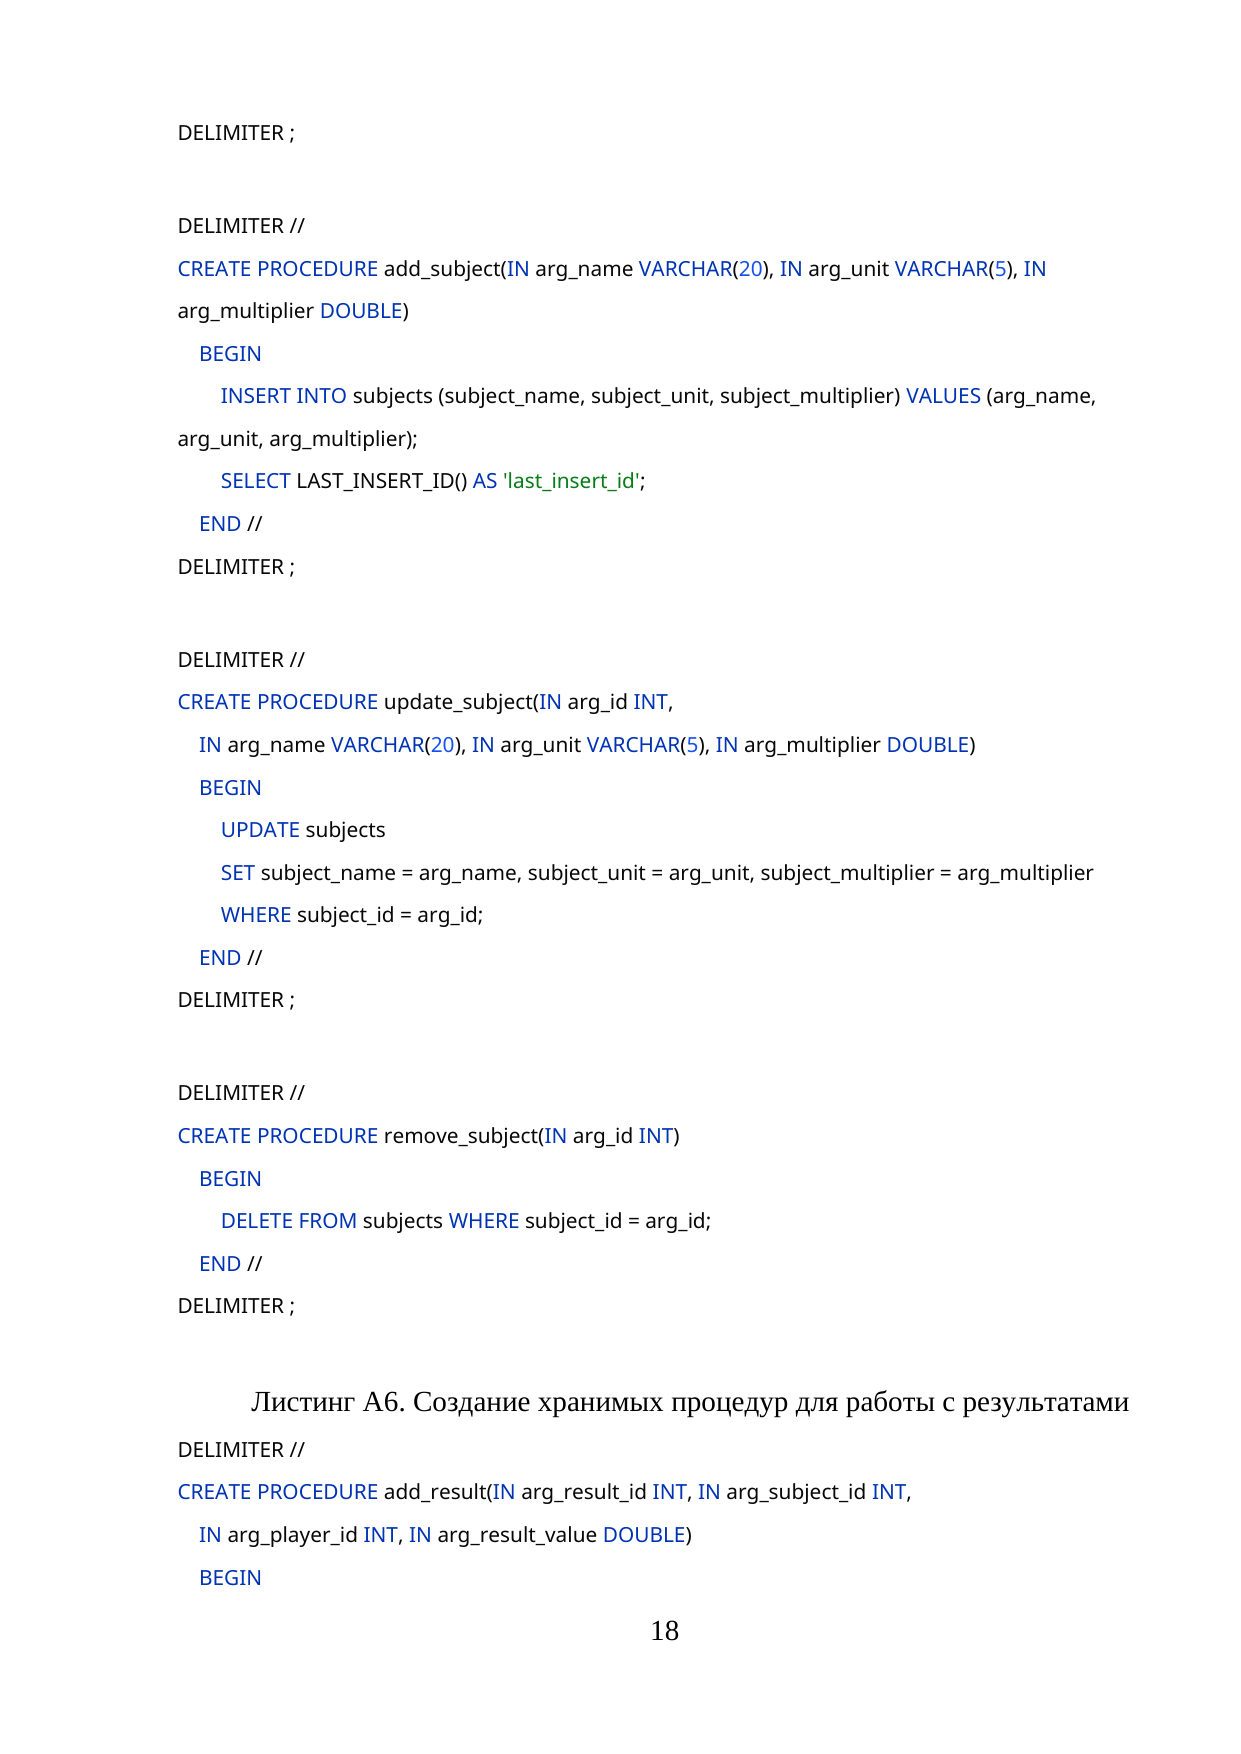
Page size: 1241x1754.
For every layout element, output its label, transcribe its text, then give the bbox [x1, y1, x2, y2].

list Листинг A6. Создание хранимых процедур для работы с результатами [177, 1384, 1152, 1418]
text DELIMITER ; DELIMITER // CREATE PROCEDURE add_subject(IN arg_name VARCHAR(20), IN arg_unit VARCHAR(5), IN arg_multiplier DOUBLE) BEGIN INSERT INTO subjects (subject_name, subject_unit, subject_multiplier) VALUES (arg_name, arg_unit, arg_multiplier); SELECT LAST_INSERT_ID() AS 'last_insert_id'; END // DELIMITER ; DELIMITER // CREATE PROCEDURE update_subject(IN arg_id INT, IN arg_name VARCHAR(20), IN arg_unit VARCHAR(5), IN arg_multiplier DOUBLE) BEGIN UPDATE subjects SET subject_name = arg_name, subject_unit = arg_unit, subject_multiplier = arg_multiplier WHERE subject_id = arg_id; END // DELIMITER ; DELIMITER // CREATE PROCEDURE remove_subject(IN arg_id INT) BEGIN DELETE FROM subjects WHERE subject_id = arg_id; END // DELIMITER ; [177, 118, 1152, 1320]
text DELIMITER // CREATE PROCEDURE add_result(IN arg_result_id INT, IN arg_subject_id INT, IN arg_player_id INT, IN arg_result_value DOUBLE) BEGIN [177, 1435, 1152, 1591]
